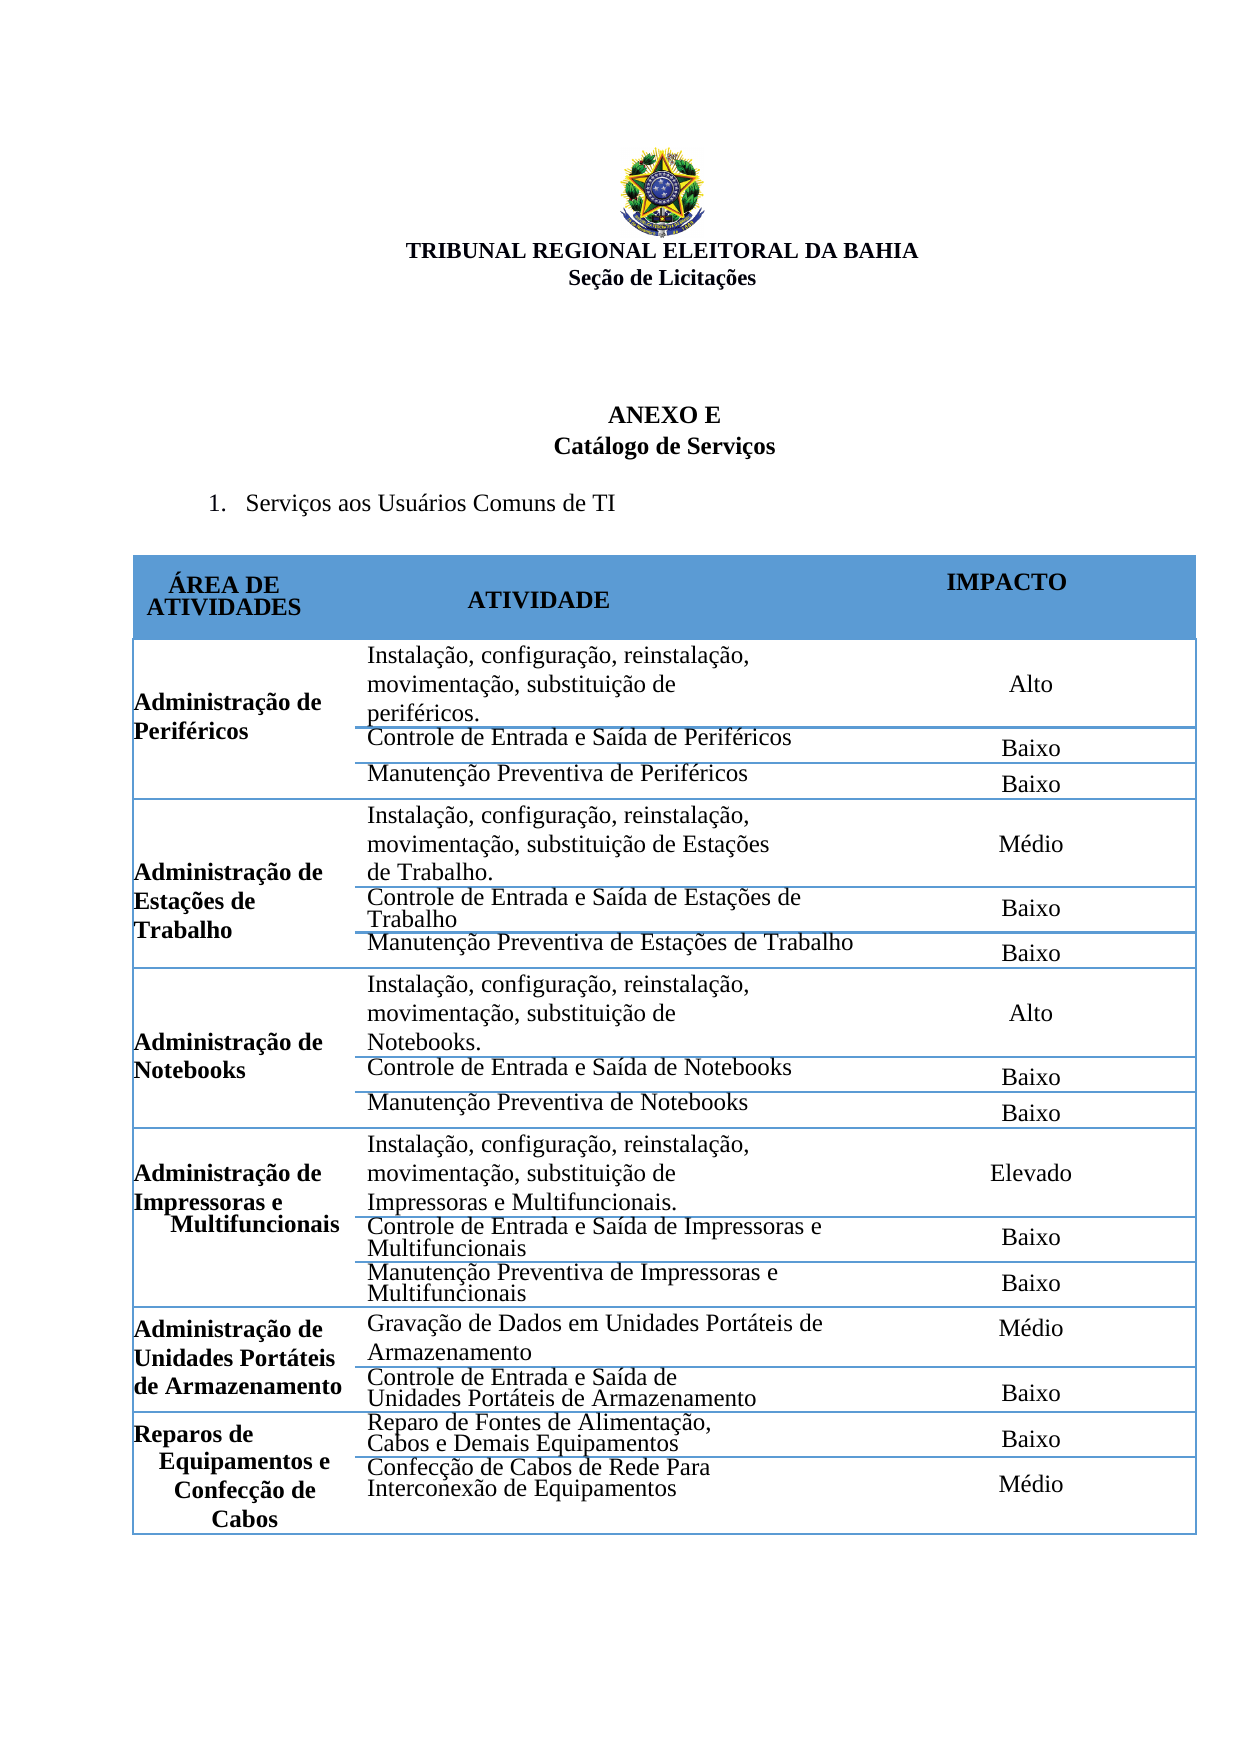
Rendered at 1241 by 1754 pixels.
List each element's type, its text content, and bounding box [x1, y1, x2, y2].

table_cell Administração de Unidades Portáteis de Armazenamento [134, 1308, 355, 1411]
text ANEXO E [133, 400, 1196, 429]
table_cell Controle de Entrada e Saída de Unidades Portáteis de Armazenamento [355, 1368, 885, 1411]
table_cell Baixo [885, 1218, 1195, 1261]
table_cell Controle de Entrada e Saída de Estações de Trabalho [355, 888, 885, 931]
table_cell Alto [885, 969, 1195, 1056]
table_cell Controle de Entrada e Saída de Impressoras e Multifuncionais [355, 1218, 885, 1261]
table_cell Médio [885, 800, 1195, 886]
table_cell Baixo [885, 888, 1195, 931]
list Serviços aos Usuários Comuns de TI [208, 488, 1196, 517]
table_cell Manutenção Preventiva de Periféricos [355, 764, 885, 798]
table_cell Manutenção Preventiva de Impressoras e Multifuncionais [355, 1263, 885, 1306]
table_cell Gravação de Dados em Unidades Portáteis de Armazenamento [355, 1308, 885, 1366]
table_cell Administração de Notebooks [134, 969, 355, 1127]
table_cell Instalação, configuração, reinstalação, movimentação, substituição de Notebooks. [355, 969, 885, 1056]
table_cell Baixo [885, 1368, 1195, 1411]
table_cell Reparos de Equipamentos e Confecção de Cabos [134, 1413, 355, 1533]
table_cell Reparo de Fontes de Alimentação, Cabos e Demais Equipamentos [355, 1413, 885, 1456]
table_cell Baixo [885, 764, 1195, 798]
table_cell Controle de Entrada e Saída de Notebooks [355, 1058, 885, 1091]
table_cell Confecção de Cabos de Rede Para Interconexão de Equipamentos [355, 1458, 885, 1533]
table_cell Instalação, configuração, reinstalação, movimentação, substituição de Estações de Trabalho. [355, 800, 885, 886]
table_cell Baixo [885, 1263, 1195, 1306]
table_cell Administração de Impressoras e Multifuncionais [134, 1129, 355, 1306]
table_cell Manutenção Preventiva de Estações de Trabalho [355, 934, 885, 967]
table_header ATIVIDADE [355, 555, 885, 638]
table_cell Médio [885, 1308, 1195, 1366]
table_cell Baixo [885, 1058, 1195, 1091]
table_cell Manutenção Preventiva de Notebooks [355, 1093, 885, 1127]
text Catálogo de Serviços [133, 431, 1196, 459]
table_cell Controle de Entrada e Saída de Periféricos [355, 729, 885, 762]
table_cell Elevado [885, 1129, 1195, 1216]
table_cell Baixo [885, 1093, 1195, 1127]
table_header IMPACTO [885, 555, 1196, 638]
table_cell Instalação, configuração, reinstalação, movimentação, substituição de periféricos. [355, 640, 885, 726]
table_header ÁREA DE ATIVIDADES [133, 555, 355, 638]
table_cell Baixo [885, 729, 1195, 762]
table_cell Administração de Periféricos [134, 640, 355, 798]
table_cell Baixo [885, 1413, 1195, 1456]
table_cell Baixo [885, 934, 1195, 967]
table_cell Médio [885, 1458, 1195, 1533]
table_cell Administração de Estações de Trabalho [134, 800, 355, 967]
table_cell Instalação, configuração, reinstalação, movimentação, substituição de Impressoras e Multifuncionais. [355, 1129, 885, 1216]
table_cell Alto [885, 640, 1195, 726]
